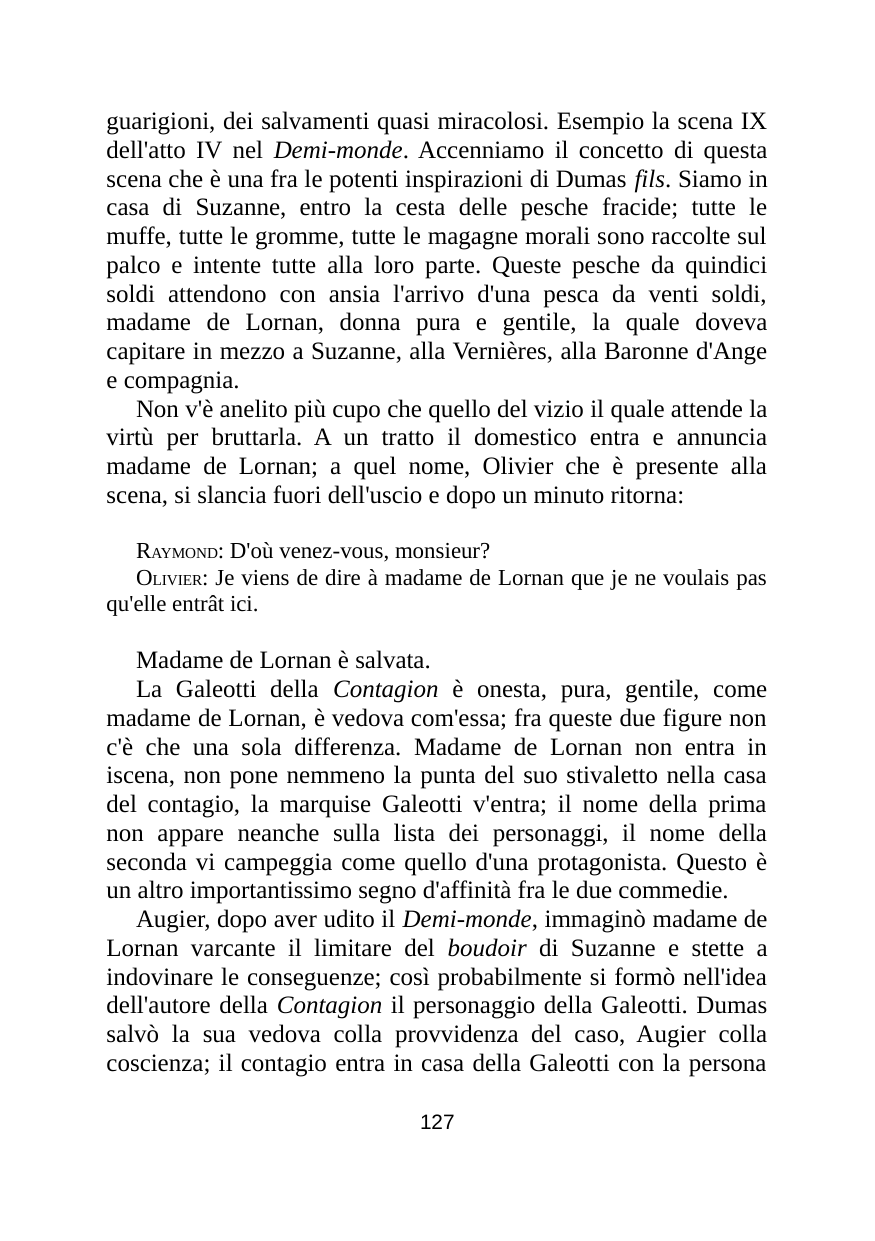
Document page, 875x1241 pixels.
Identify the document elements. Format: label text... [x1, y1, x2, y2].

text guarigioni, dei salvamenti quasi miracolosi. Esempio la scena IX dell'atto IV nel Demi-monde. Accenniamo il concetto di questa scena che è una fra le potenti inspirazioni di Dumas fils. Siamo in casa di Suzanne, entro la cesta delle pesche fracide; tutte le muffe, tutte le gromme, tutte le magagne morali sono raccolte sul palco e intente tutte alla loro parte. Queste pesche da quindici soldi attendono con ansia l'arrivo d'una pesca da venti soldi, madame de Lornan, donna pura e gentile, la quale doveva capitare in mezzo a Suzanne, alla Vernières, alla Baronne d'Ange e compagnia. [106, 106, 768, 394]
text La Galeotti della Contagion è onesta, pura, gentile, come madame de Lornan, è vedova com'essa; fra queste due figure non c'è che una sola differenza. Madame de Lornan non entra in iscena, non pone nemmeno la punta del suo stivaletto nella casa del contagio, la marquise Galeotti v'entra; il nome della prima non appare neanche sulla lista dei personaggi, il nome della seconda vi campeggia come quello d'una protagonista. Questo è un altro importantissimo segno d'affinità fra le due commedie. [106, 674, 768, 904]
text Olivier: Je viens de dire à madame de Lornan que je ne voulais pas qu'elle entrât ici. [106, 564, 768, 617]
text Non v'è anelito più cupo che quello del vizio il quale attende la virtù per bruttarla. A un tratto il domestico entra e annuncia madame de Lornan; a quel nome, Olivier che è presente alla scena, si slancia fuori dell'uscio e dopo un minuto ritorna: [106, 394, 768, 509]
text Augier, dopo aver udito il Demi-monde, immaginò madame de Lornan varcante il limitare del boudoir di Suzanne e stette a indovinare le conseguenze; così probabilmente si formò nell'idea dell'autore della Contagion il personaggio della Galeotti. Dumas salvò la sua vedova colla provvidenza del caso, Augier colla coscienza; il contagio entra in casa della Galeotti con la persona [106, 904, 768, 1077]
text Raymond: D'où venez-vous, monsieur? [106, 537, 768, 564]
text Madame de Lornan è salvata. [106, 645, 768, 674]
